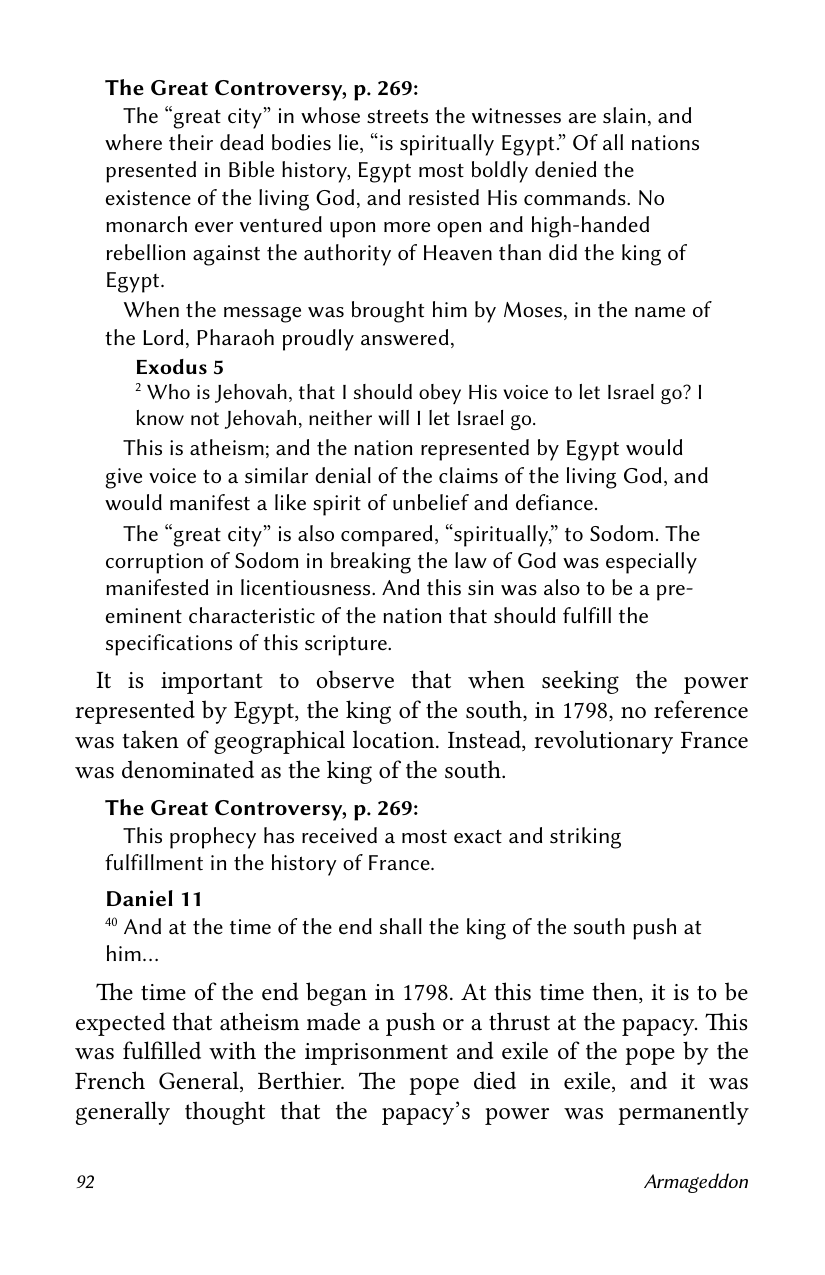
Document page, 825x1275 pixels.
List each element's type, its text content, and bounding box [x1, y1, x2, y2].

text This prophecy has received a most exact and striking fulfillment in the history of France. [105, 822, 720, 876]
text Exodus 5 [135, 355, 720, 380]
text Daniel 11 [105, 886, 750, 912]
text The “great city” in whose streets the witnesses are slain, and where their dead bodies lie, “is spiritually Egypt.” Of all nations presented in Bible history, Egypt most boldly denied the existence of the living God, and resisted His commands. No monarch ever ventured upon more open and high-handed rebellion against the authority of Heaven than did the king of Egypt. [105, 103, 720, 293]
text The Great Controversy, p. 269: [105, 75, 750, 101]
text The time of the end began in 1798. At this time then, it is to be expected that atheism made a push or a thrust at the papacy. This was fulfilled with the imprisonment and exile of the pope by the French General, Berthier. The pope died in exile, and it was generally thought that the papacy’s power was permanently [75, 978, 750, 1126]
text 2 Who is Jehovah, that I should obey His voice to let Israel go? I know not Jehovah, neither will I let Israel go. [135, 380, 720, 431]
text The “great city” is also compared, “spiritually,” to Sodom. The corruption of Sodom in breaking the law of God was especially manifested in licentiousness. And this sin was also to be a pre-eminent characteristic of the nation that should fulfill the specifications of this scripture. [105, 520, 720, 656]
text It is important to observe that when seeking the power represented by Egypt, the king of the south, in 1798, no reference was taken of geographical location. Instead, revolutionary France was denominated as the king of the south. [75, 666, 750, 784]
text The Great Controversy, p. 269: [105, 795, 750, 821]
text When the message was brought him by Moses, in the name of the Lord, Pharaoh proudly answered, [105, 297, 720, 351]
text This is atheism; and the nation represented by Egypt would give voice to a similar denial of the claims of the living God, and would manifest a like spirit of unbelief and defiance. [105, 435, 720, 516]
text 40 And at the time of the end shall the king of the south push at him... [105, 914, 720, 967]
